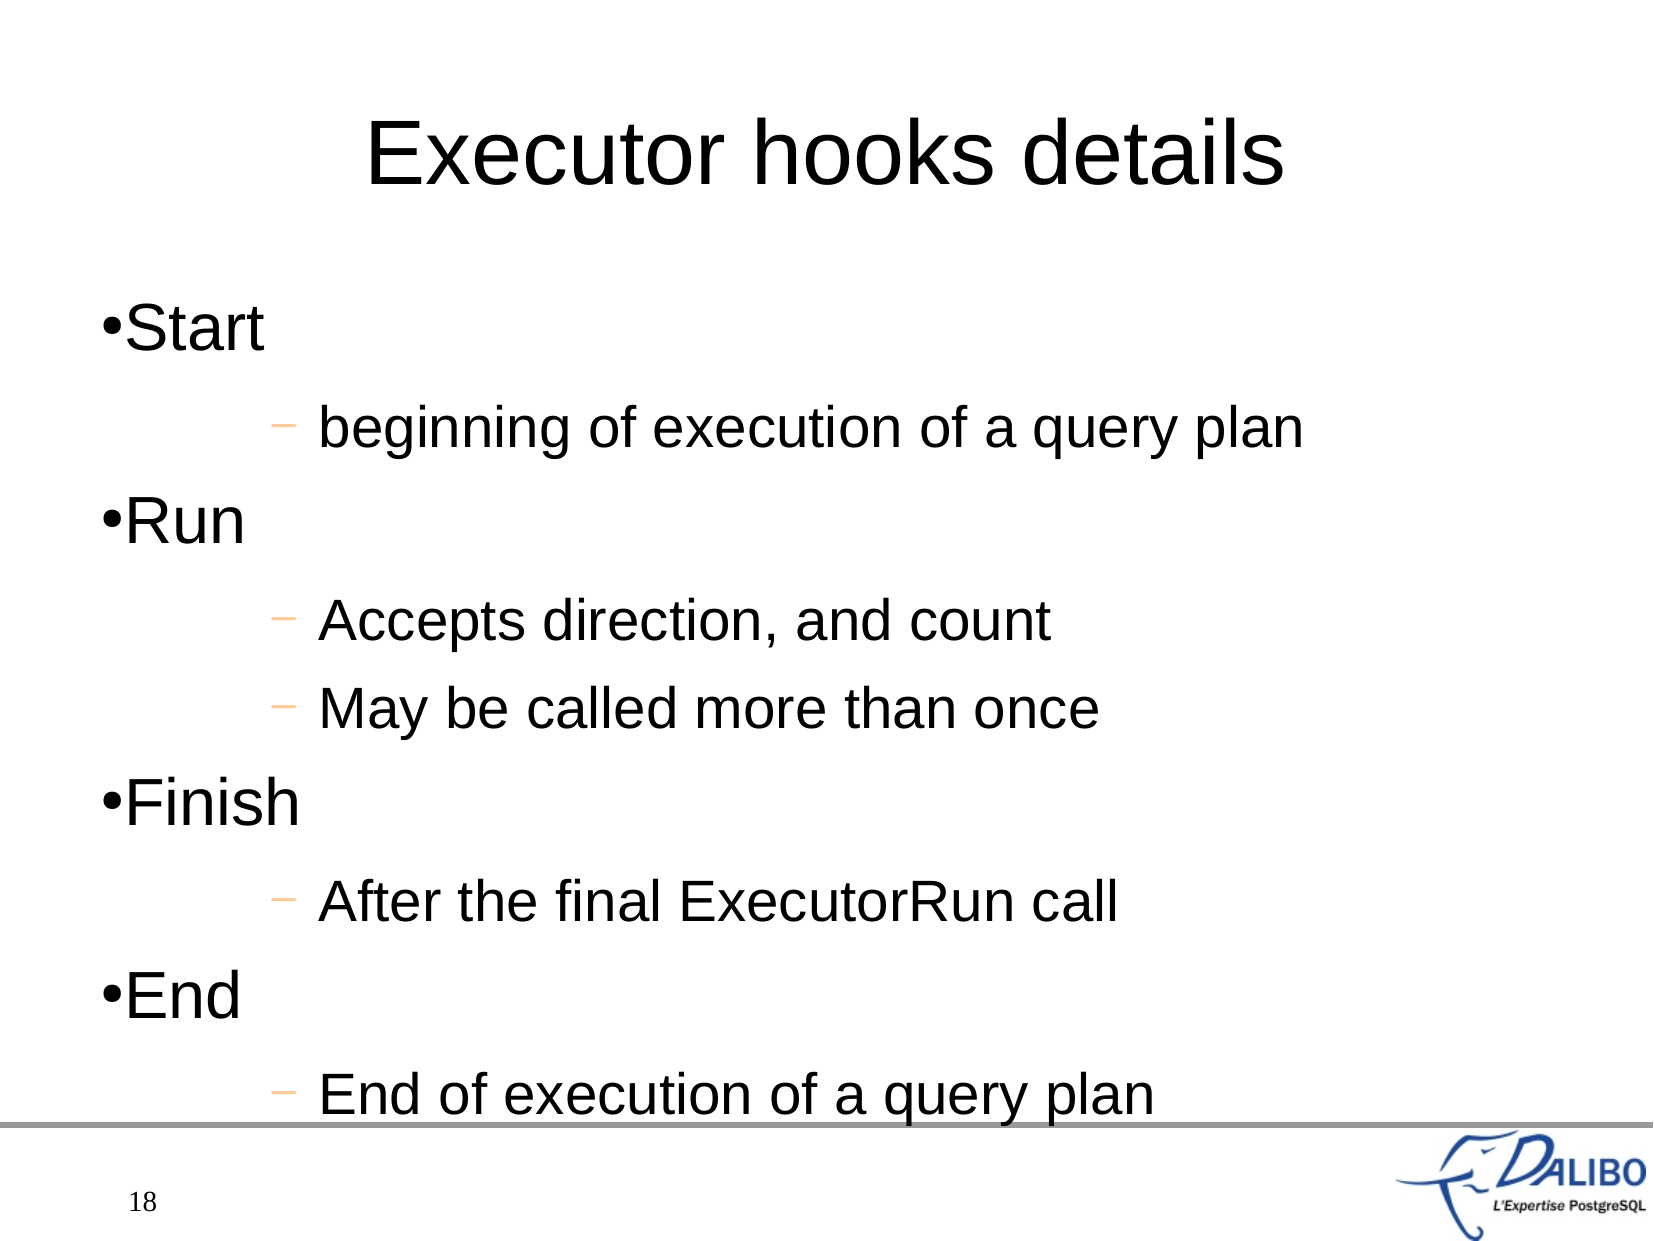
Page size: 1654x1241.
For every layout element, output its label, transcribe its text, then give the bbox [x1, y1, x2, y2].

title Executor hooks details [82, 49, 1571, 257]
list Start beginning of execution of a query plan Run Accepts direction, and count May be called more than once Finish After the final ExecutorRun call End End of execution of a query plan [82, 290, 1571, 1128]
picture [1395, 1130, 1646, 1241]
